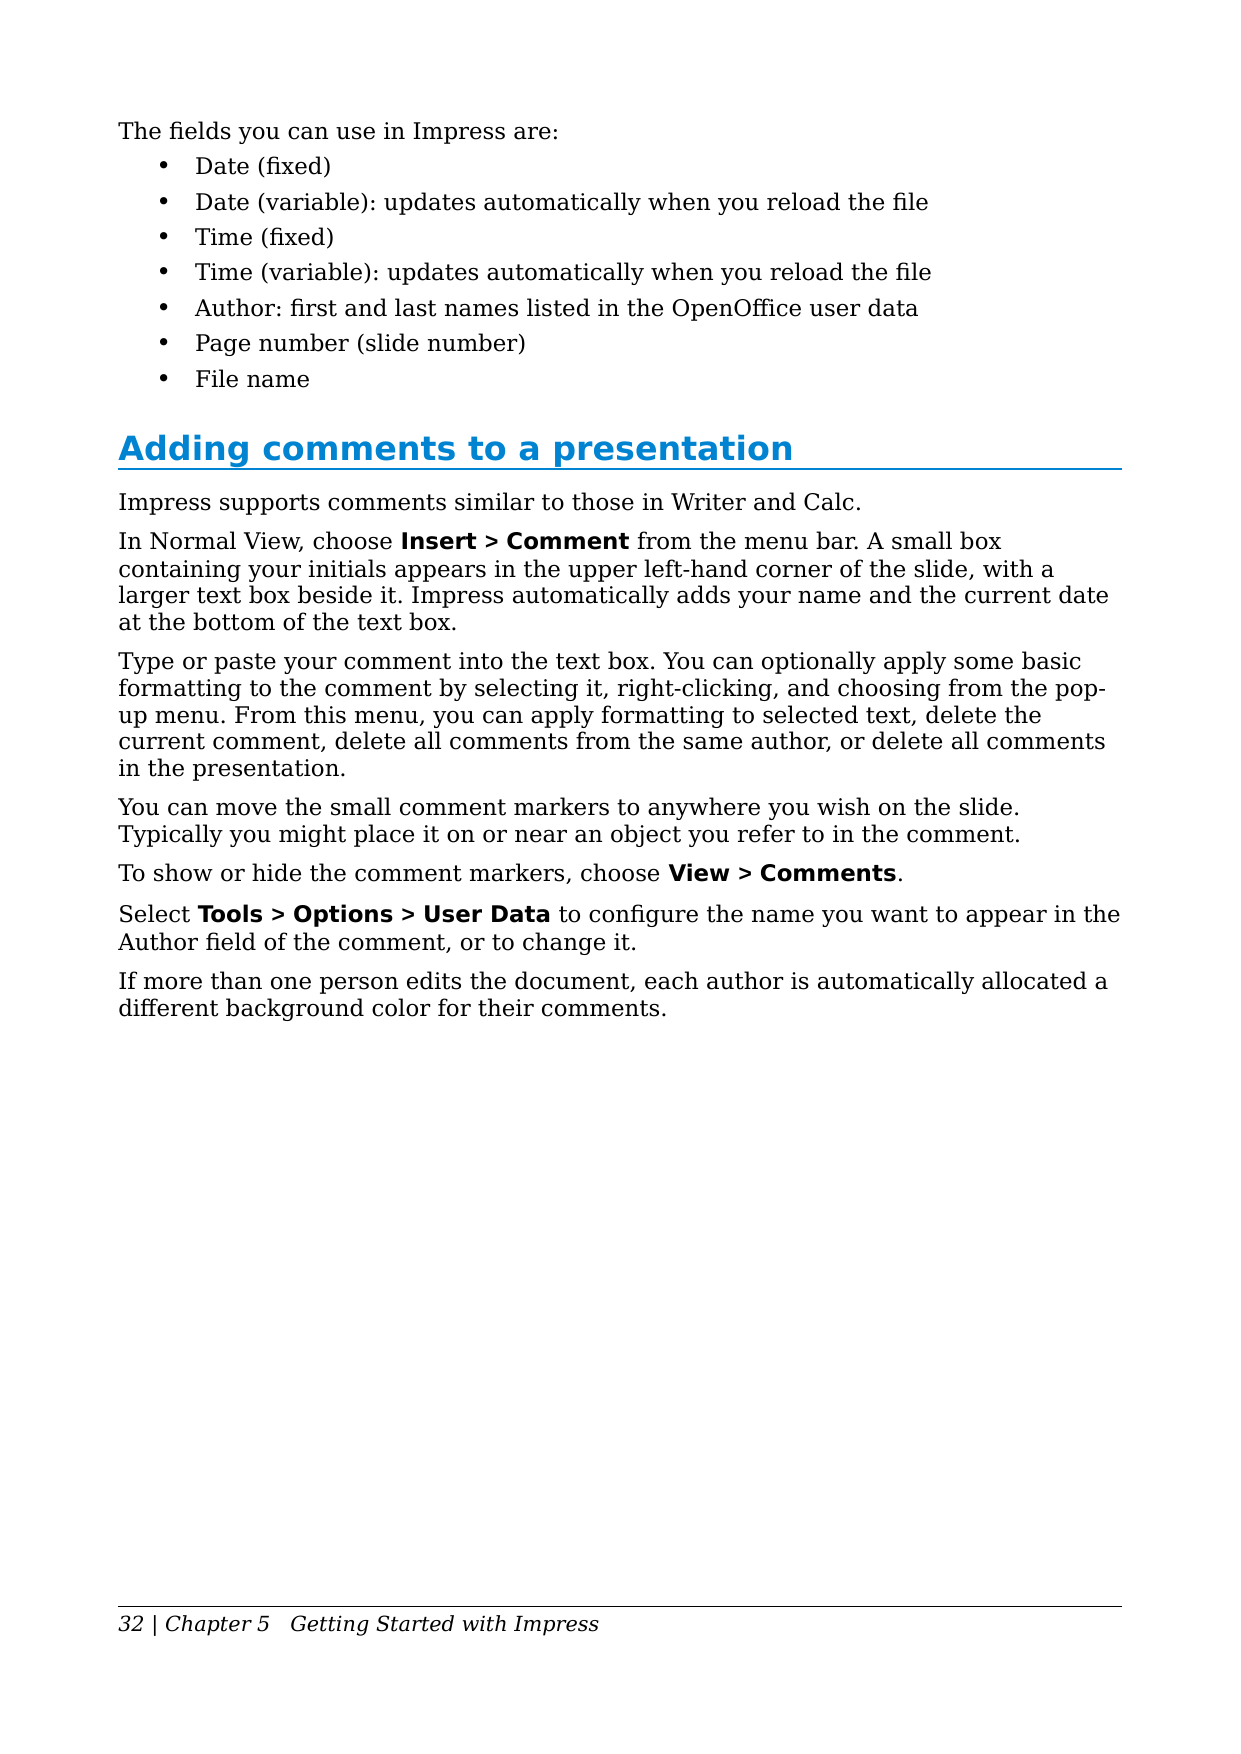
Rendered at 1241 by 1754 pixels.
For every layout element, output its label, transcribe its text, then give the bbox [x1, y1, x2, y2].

list Time (variable): updates automatically when you reload the file [156, 257, 1122, 287]
text Select Tools > Options > User Data to configure the name you want to appear in the Author field of the comment, or to change it. [118, 901, 1122, 956]
text Type or paste your comment into the text box. You can optionally apply some basic formatting to the comment by selecting it, right-clicking, and choosing from the pop-up menu. From this menu, you can apply formatting to selected text, delete the current comment, delete all comments from the same author, or delete all comments in the presentation. [118, 648, 1122, 782]
list Author: first and last names listed in the OpenOffice user data [156, 293, 1122, 322]
list Date (variable): updates automatically when you reload the file [156, 187, 1122, 216]
text If more than one person edits the document, each author is automatically allocated a different background color for their comments. [118, 968, 1122, 1021]
text You can move the small comment markers to anywhere you wish on the slide. Typically you might place it on or near an object you refer to in the comment. [118, 794, 1122, 848]
list Page number (slide number) [156, 328, 1122, 357]
list The fields you can use in Impress are: [118, 118, 1122, 145]
text Impress supports comments similar to those in Writer and Calc. [118, 489, 1122, 515]
text In Normal View, choose Insert > Comment from the menu bar. A small box containing your initials appears in the upper left-hand corner of the slide, with a larger text box beside it. Impress automatically adds your name and the current date at the bottom of the text box. [118, 528, 1122, 636]
text To show or hide the comment markers, choose View > Comments. [118, 860, 1122, 888]
list Time (fixed) [156, 222, 1122, 251]
subtitle Adding comments to a presentation [118, 429, 1122, 468]
list Date (fixed) [156, 151, 1122, 180]
list File name [156, 364, 1122, 393]
